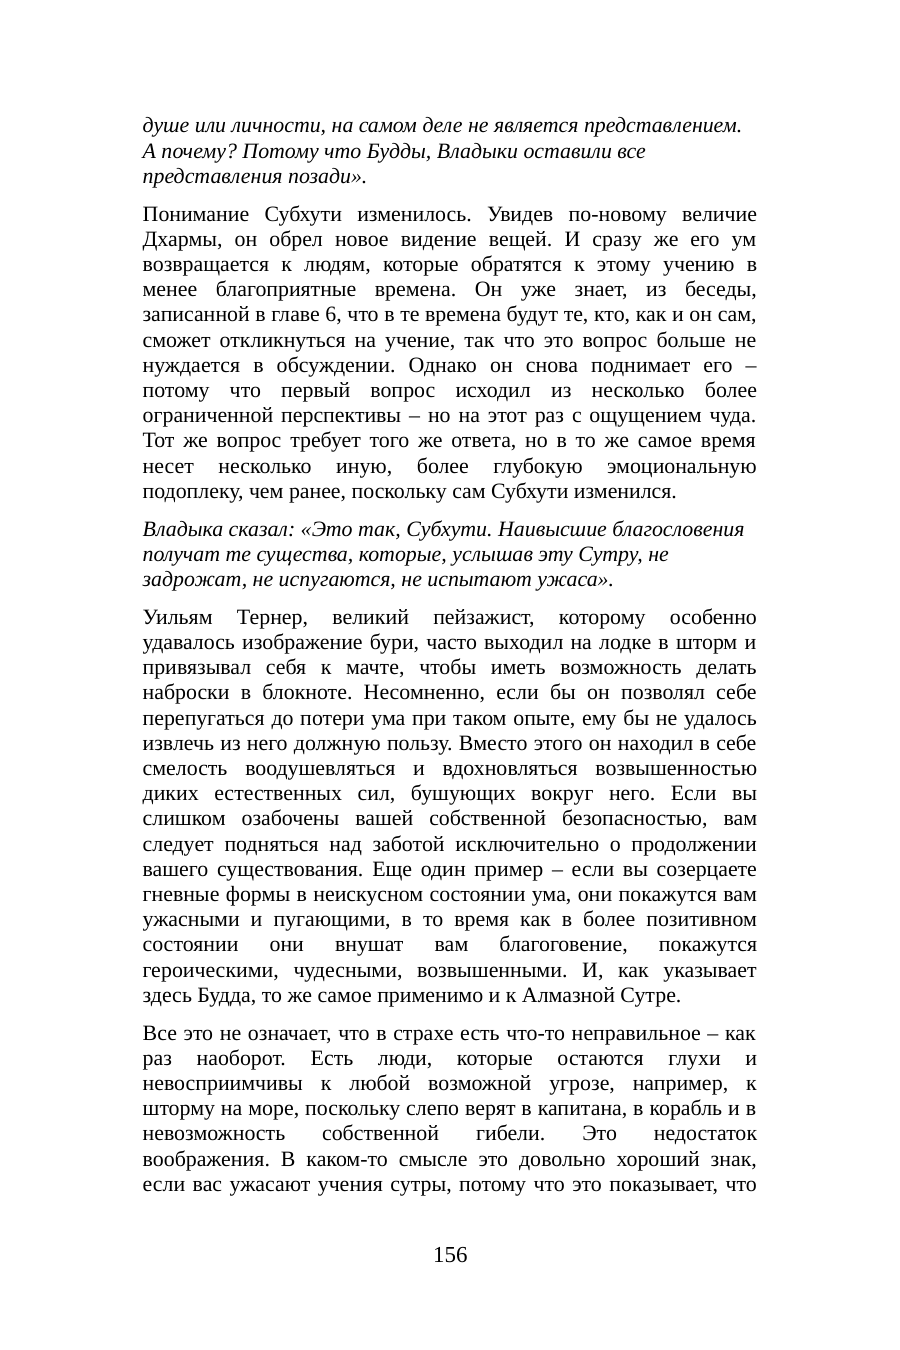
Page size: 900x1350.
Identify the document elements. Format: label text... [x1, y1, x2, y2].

text Уильям Тернер, великий пейзажист, которому особенно удавалось изображение бури, часто выходил на лодке в шторм и привязывал себя к мачте, чтобы иметь возможность делать наброски в блокноте. Несомненно, если бы он позволял себе перепугаться до потери ума при таком опыте, ему бы не удалось извлечь из него должную пользу. Вместо этого он находил в себе смелость воодушевляться и вдохновляться возвышенностью диких естественных сил, бушующих вокруг него. Если вы слишком озабочены вашей собственной безопасностью, вам следует подняться над заботой исключительно о продолжении вашего существования. Еще один пример – если вы созерцаете гневные формы в неискусном состоянии ума, они покажутся вам ужасными и пугающими, в то время как в более позитивном состоянии они внушат вам благоговение, покажутся героическими, чудесными, возвышенными. И, как указывает здесь Будда, то же самое применимо и к Алмазной Сутре. [142, 604, 757, 1007]
text Понимание Субхути изменилось. Увидев по-новому величие Дхармы, он обрел новое видение вещей. И сразу же его ум возвращается к людям, которые обратятся к этому учению в менее благоприятные времена. Он уже знает, из беседы, записанной в главе 6, что в те времена будут те, кто, как и он сам, сможет откликнуться на учение, так что это вопрос больше не нуждается в обсуждении. Однако он снова поднимает его – потому что первый вопрос исходил из несколько более ограниченной перспективы – но на этот раз с ощущением чуда. Тот же вопрос требует того же ответа, но в то же самое время несет несколько иную, более глубокую эмоциональную подоплеку, чем ранее, поскольку сам Субхути изменился. [142, 201, 757, 503]
text Владыка сказал: «Это так, Субхути. Наивысшие благословения получат те существа, которые, услышав эту Сутру, не задрожат, не испугаются, не испытают ужаса». [142, 516, 757, 591]
text душе или личности, на самом деле не является представлением. А почему? Потому что Будды, Владыки оставили все представления позади». [142, 112, 757, 188]
text Все это не означает, что в страхе есть что-то неправильное – как раз наоборот. Есть люди, которые остаются глухи и невосприимчивы к любой возможной угрозе, например, к шторму на море, поскольку слепо верят в капитана, в корабль и в невозможность собственной гибели. Это недостаток воображения. В каком-то смысле это довольно хороший знак, если вас ужасают учения сутры, потому что это показывает, что [142, 1019, 757, 1196]
